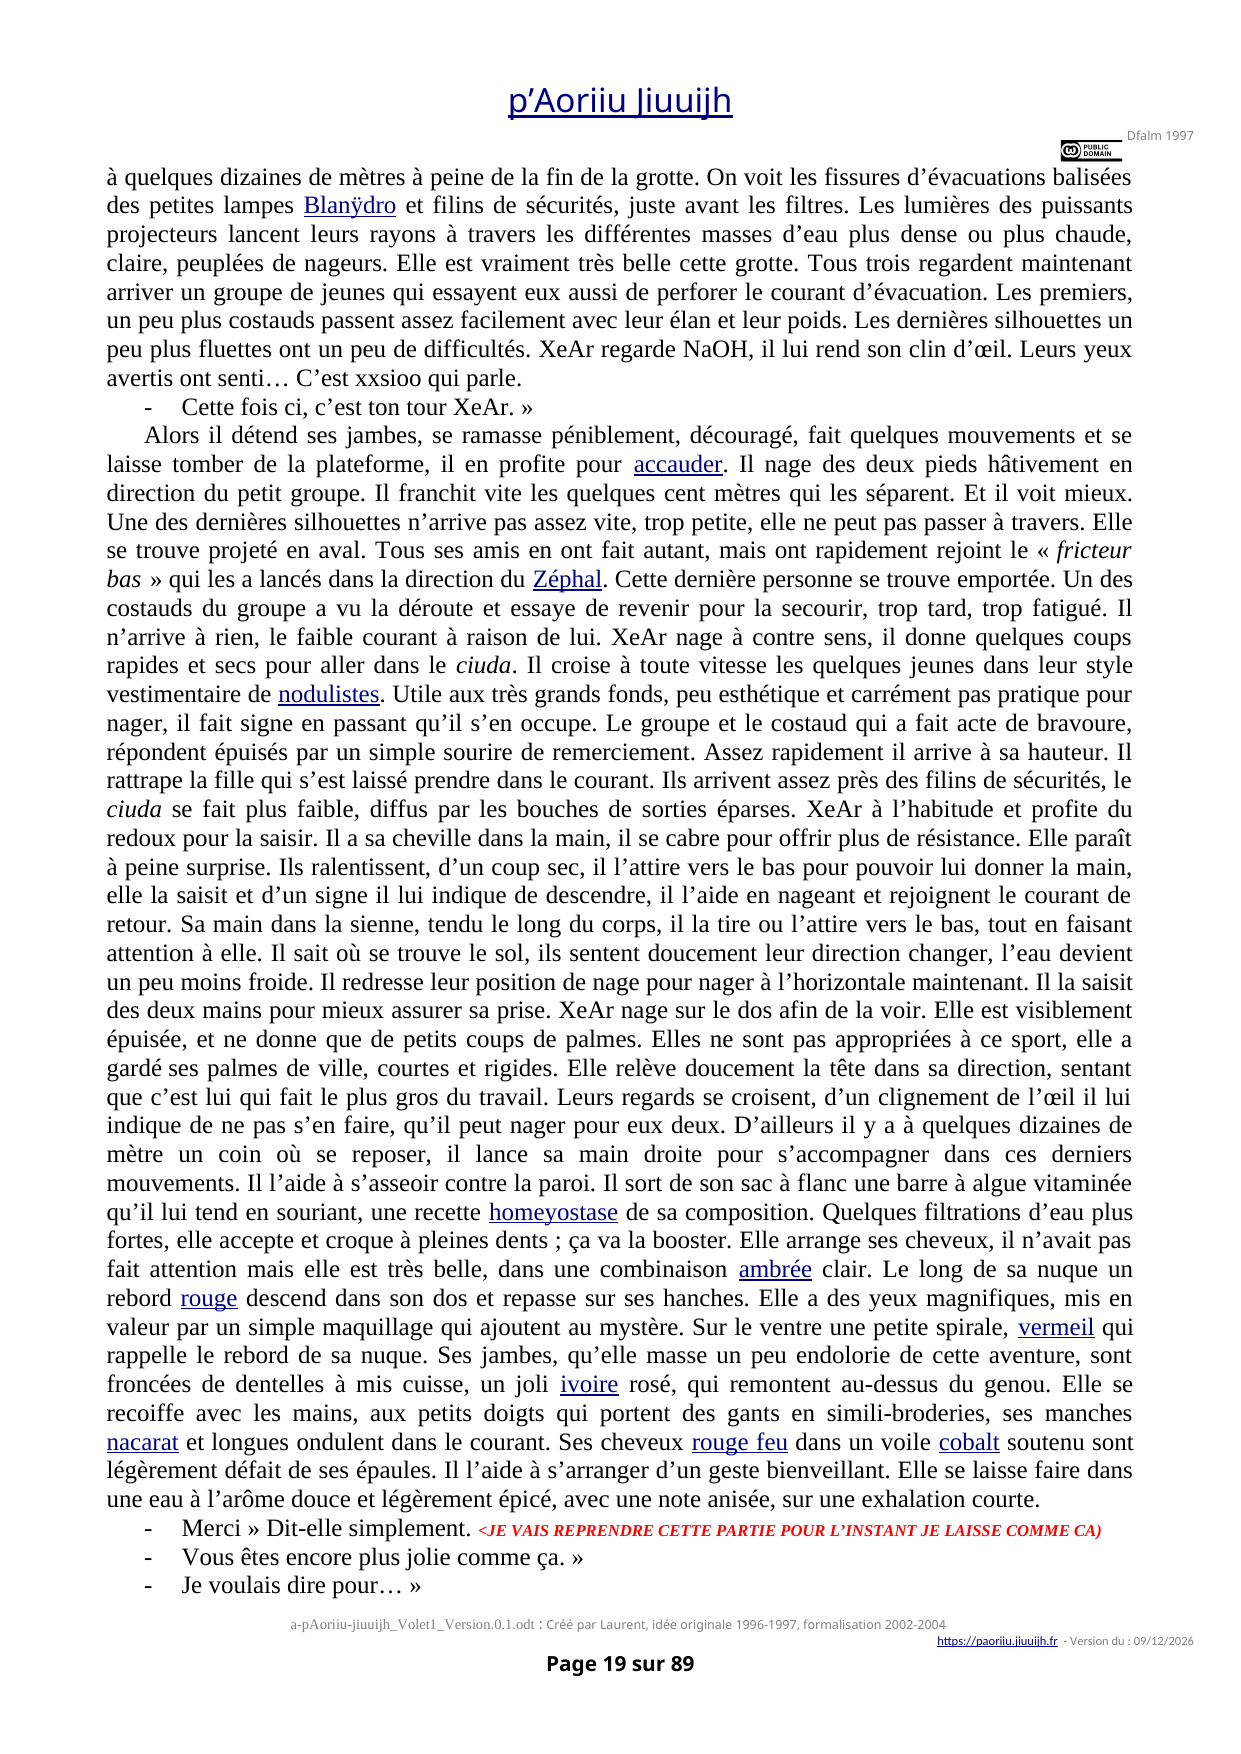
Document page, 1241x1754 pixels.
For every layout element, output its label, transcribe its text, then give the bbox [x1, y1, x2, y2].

list Je voulais dire pour… » [144, 1571, 1134, 1599]
text à quelques dizaines de mètres à peine de la fin de la grotte. On voit les fissures d’évacuations balisées des petites lampes Blanÿdro et filins de sécurités, juste avant les filtres. Les lumières des puissants projecteurs lancent leurs rayons à travers les différentes masses d’eau plus dense ou plus chaude, claire, peuplées de nageurs. Elle est vraiment très belle cette grotte. Tous trois regardent maintenant arriver un groupe de jeunes qui essayent eux aussi de perforer le courant d’évacuation. Les premiers, un peu plus costauds passent assez facilement avec leur élan et leur poids. Les dernières silhouettes un peu plus fluettes ont un peu de difficultés. XeAr regarde NaOH, il lui rend son clin d’œil. Leurs yeux avertis ont senti… C’est xxsioo qui parle. [106, 162, 1134, 392]
list Vous êtes encore plus jolie comme ça. » [144, 1542, 1134, 1571]
list Cette fois ci, c’est ton tour XeAr. » [144, 392, 1134, 421]
text Alors il détend ses jambes, se ramasse péniblement, découragé, fait quelques mouvements et se laisse tomber de la plateforme, il en profite pour accauder. Il nage des deux pieds hâtivement en direction du petit groupe. Il franchit vite les quelques cent mètres qui les séparent. Et il voit mieux. Une des dernières silhouettes n’arrive pas assez vite, trop petite, elle ne peut pas passer à travers. Elle se trouve projeté en aval. Tous ses amis en ont fait autant, mais ont rapidement rejoint le « fricteur bas » qui les a lancés dans la direction du Zéphal. Cette dernière personne se trouve emportée. Un des costauds du groupe a vu la déroute et essaye de revenir pour la secourir, trop tard, trop fatigué. Il n’arrive à rien, le faible courant à raison de lui. XeAr nage à contre sens, il donne quelques coups rapides et secs pour aller dans le ciuda. Il croise à toute vitesse les quelques jeunes dans leur style vestimentaire de nodulistes. Utile aux très grands fonds, peu esthétique et carrément pas pratique pour nager, il fait signe en passant qu’il s’en occupe. Le groupe et le costaud qui a fait acte de bravoure, répondent épuisés par un simple sourire de remerciement. Assez rapidement il arrive à sa hauteur. Il rattrape la fille qui s’est laissé prendre dans le courant. Ils arrivent assez près des filins de sécurités, le ciuda se fait plus faible, diffus par les bouches de sorties éparses. XeAr à l’habitude et profite du redoux pour la saisir. Il a sa cheville dans la main, il se cabre pour offrir plus de résistance. Elle paraît à peine surprise. Ils ralentissent, d’un coup sec, il l’attire vers le bas pour pouvoir lui donner la main, elle la saisit et d’un signe il lui indique de descendre, il l’aide en nageant et rejoignent le courant de retour. Sa main dans la sienne, tendu le long du corps, il la tire ou l’attire vers le bas, tout en faisant attention à elle. Il sait où se trouve le sol, ils sentent doucement leur direction changer, l’eau devient un peu moins froide. Il redresse leur position de nage pour nager à l’horizontale maintenant. Il la saisit des deux mains pour mieux assurer sa prise. XeAr nage sur le dos afin de la voir. Elle est visiblement épuisée, et ne donne que de petits coups de palmes. Elles ne sont pas appropriées à ce sport, elle a gardé ses palmes de ville, courtes et rigides. Elle relève doucement la tête dans sa direction, sentant que c’est lui qui fait le plus gros du travail. Leurs regards se croisent, d’un clignement de l’œil il lui indique de ne pas s’en faire, qu’il peut nager pour eux deux. D’ailleurs il y a à quelques dizaines de mètre un coin où se reposer, il lance sa main droite pour s’accompagner dans ces derniers mouvements. Il l’aide à s’asseoir contre la paroi. Il sort de son sac à flanc une barre à algue vitaminée qu’il lui tend en souriant, une recette homeyostase de sa composition. Quelques filtrations d’eau plus fortes, elle accepte et croque à pleines dents ; ça va la booster. Elle arrange ses cheveux, il n’avait pas fait attention mais elle est très belle, dans une combinaison ambrée clair. Le long de sa nuque un rebord rouge descend dans son dos et repasse sur ses hanches. Elle a des yeux magnifiques, mis en valeur par un simple maquillage qui ajoutent au mystère. Sur le ventre une petite spirale, vermeil qui rappelle le rebord de sa nuque. Ses jambes, qu’elle masse un peu endolorie de cette aventure, sont froncées de dentelles à mis cuisse, un joli ivoire rosé, qui remontent au-dessus du genou. Elle se recoiffe avec les mains, aux petits doigts qui portent des gants en simili-broderies, ses manches nacarat et longues ondulent dans le courant. Ses cheveux rouge feu dans un voile cobalt soutenu sont légèrement défait de ses épaules. Il l’aide à s’arranger d’un geste bienveillant. Elle se laisse faire dans une eau à l’arôme douce et légèrement épicé, avec une note anisée, sur une exhalation courte. [106, 421, 1134, 1513]
list Merci » Dit-elle simplement. <JE VAIS REPRENDRE CETTE PARTIE POUR L’INSTANT JE LAISSE COMME CA) [144, 1513, 1134, 1542]
